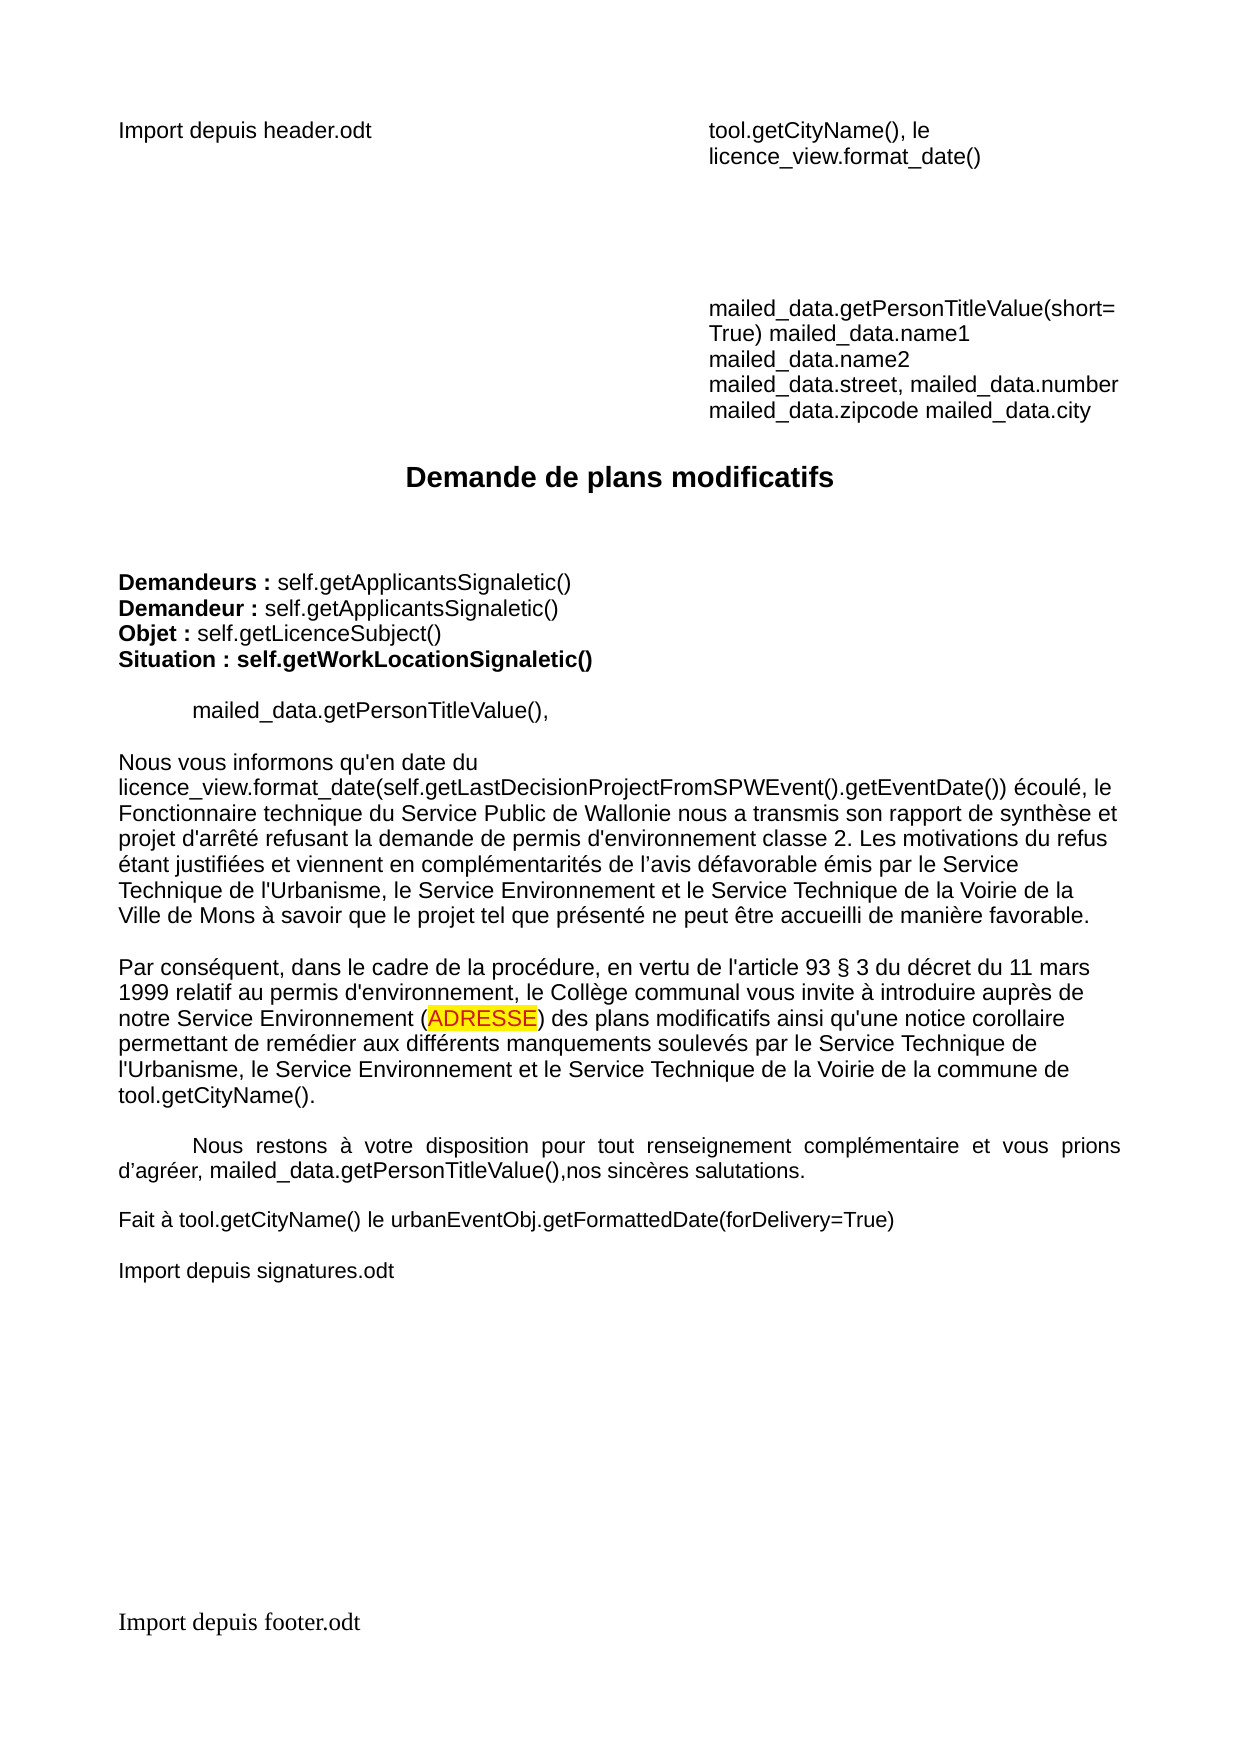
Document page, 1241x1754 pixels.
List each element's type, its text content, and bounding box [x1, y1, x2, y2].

text Fait à tool.getCityName() le urbanEventObj.getFormattedDate(forDelivery=True) [118, 1208, 1122, 1233]
text Demandeurs : self.getApplicantsSignaletic() [118, 570, 1122, 595]
text Objet : self.getLicenceSubject() [118, 621, 1122, 647]
text Import depuis signatures.odt [118, 1258, 1122, 1283]
text Nous vous informons qu'en date du licence_view.format_date(self.getLastDecisionProjectFromSPWEvent().getEventDate()) écoulé, le Fonctionnaire technique du Service Public de Wallonie nous a transmis son rapport de synthèse et projet d'arrêté refusant la demande de permis d'environnement classe 2. Les motivations du refus étant justifiées et viennent en complémentarités de l’avis défavorable émis par le Service Technique de l'Urbanisme, le Service Environnement et le Service Technique de la Voirie de la Ville de Mons à savoir que le projet tel que présenté ne peut être accueilli de manière favorable. [118, 749, 1122, 928]
table_header tool.getCityName(), le licence_view.format_date() mailed_data.getPersonTitleValue(short=True) mailed_data.name1 mailed_data.name2 mailed_data.street, mailed_data.number mailed_data.zipcode mailed_data.city [709, 118, 1128, 436]
text Demandeur : self.getApplicantsSignaletic() [118, 595, 1122, 621]
text mailed_data.getPersonTitleValue(), [118, 698, 1122, 723]
text Situation : self.getWorkLocationSignaletic() [118, 647, 1122, 672]
text Par conséquent, dans le cadre de la procédure, en vertu de l'article 93 § 3 du décret du 11 mars 1999 relatif au permis d'environnement, le Collège communal vous invite à introduire auprès de notre Service Environnement (ADRESSE) des plans modificatifs ainsi qu'une notice corollaire permettant de remédier aux différents manquements soulevés par le Service Technique de l'Urbanisme, le Service Environnement et le Service Technique de la Voirie de la commune de tool.getCityName(). [118, 954, 1122, 1108]
table_header Import depuis header.odt [118, 118, 708, 436]
title Demande de plans modificatifs [118, 461, 1122, 494]
text Nous restons à votre disposition pour tout renseignement complémentaire et vous prions d’agréer, mailed_data.getPersonTitleValue(),nos sincères salutations. [118, 1133, 1122, 1184]
